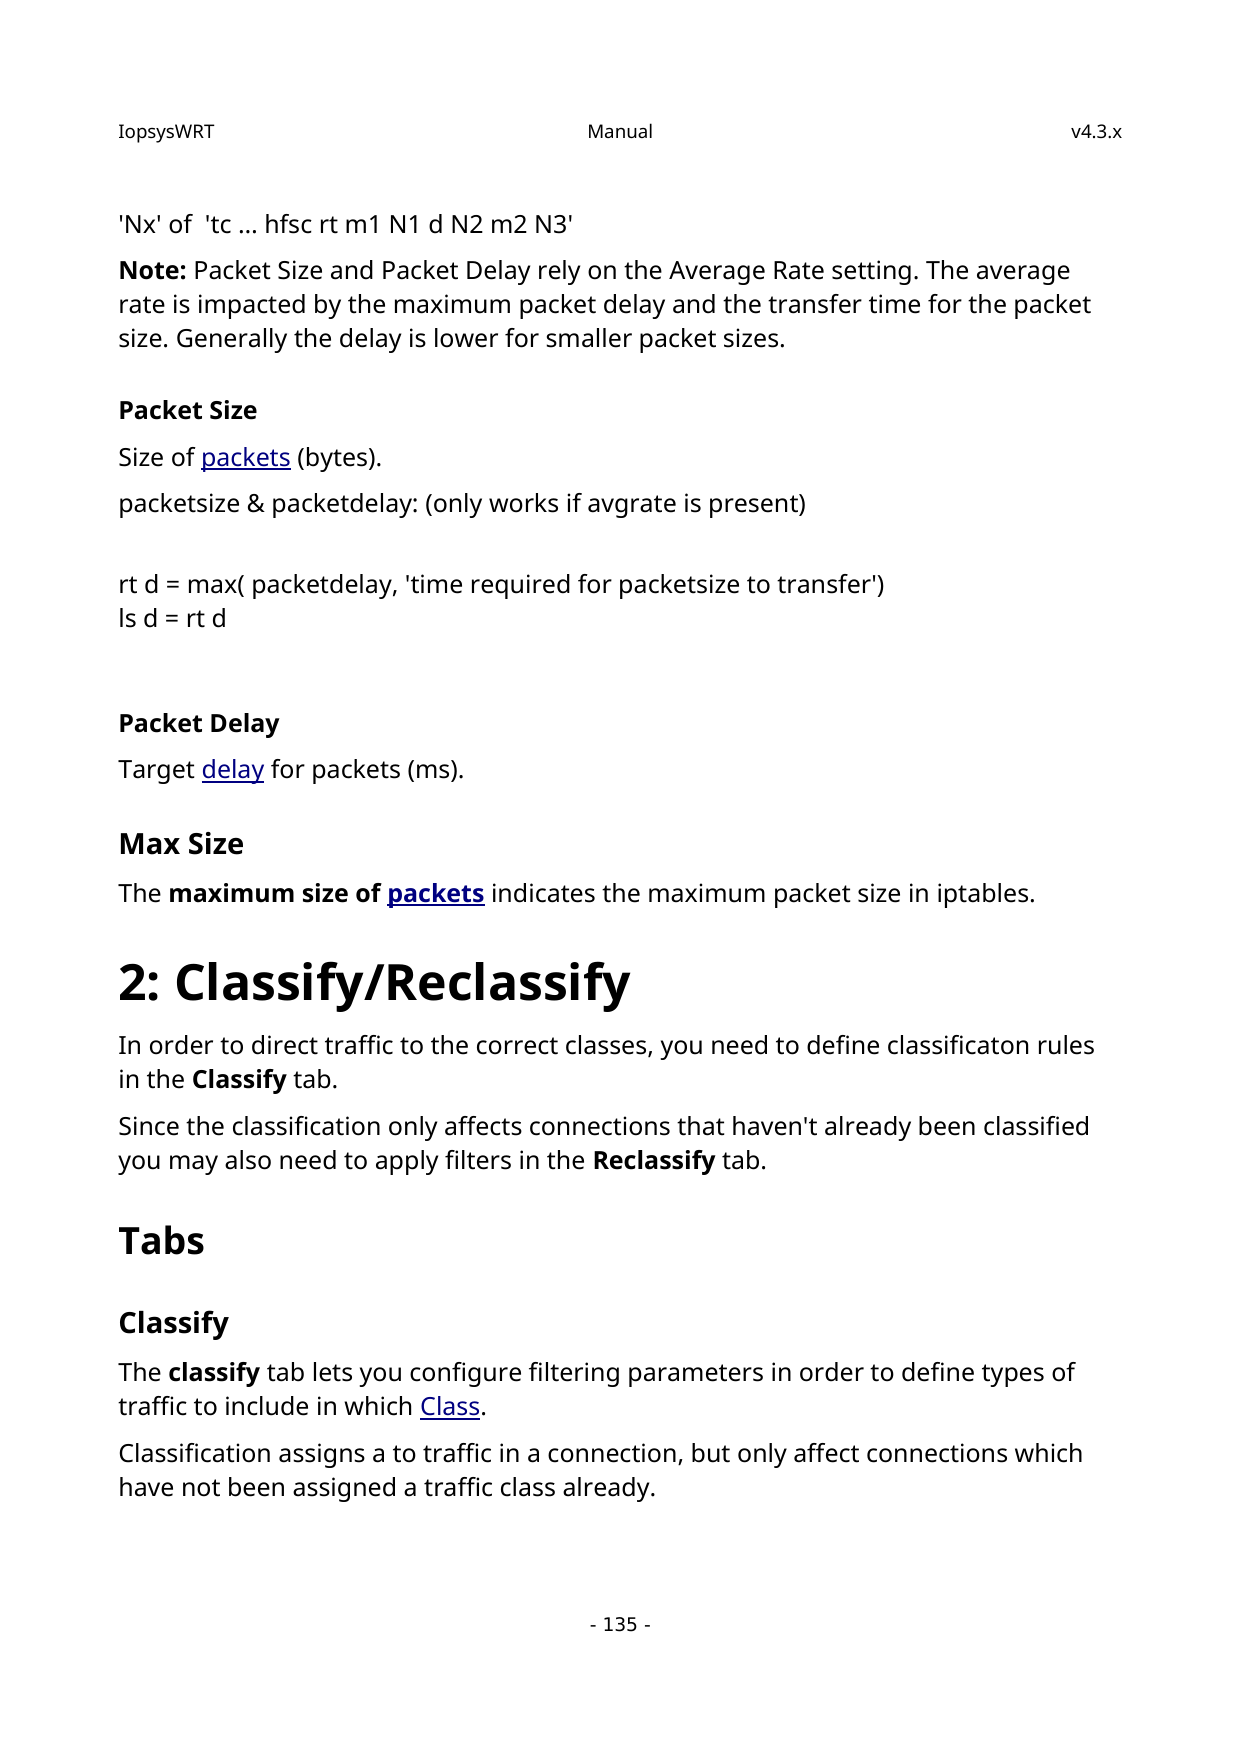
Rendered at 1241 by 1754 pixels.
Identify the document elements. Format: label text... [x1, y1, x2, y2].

text Size of packets (bytes). [118, 439, 1122, 473]
text The classify tab lets you configure filtering parameters in order to define types of traffic to include in which Class. [118, 1355, 1122, 1423]
text Since the classification only affects connections that haven't already been classified you may also need to apply filters in the Reclassify tab. [118, 1108, 1122, 1177]
subtitle Tabs [118, 1214, 1122, 1265]
text rt d = max( packetdelay, 'time required for packetsize to transfer') ls d = rt d [118, 532, 1122, 669]
text 'Nx' of 'tc … hfsc rt m1 N1 d N2 m2 N3' [118, 173, 1122, 241]
text In order to direct traffic to the correct classes, you need to define classificaton rules in the Classify tab. [118, 1028, 1122, 1096]
text packetsize & packetdelay: (only works if avgrate is present) [118, 486, 1122, 520]
text Classification assigns a to traffic in a connection, but only affect connections which have not been assigned a traffic class already. [118, 1436, 1122, 1504]
subtitle 2: Classify/Reclassify [118, 947, 1122, 1015]
subtitle Classify [118, 1303, 1122, 1342]
text Target delay for packets (ms). [118, 752, 1122, 786]
subtitle Packet Size [118, 393, 1122, 427]
subtitle Packet Delay [118, 705, 1122, 739]
text Note: Packet Size and Packet Delay rely on the Average Rate setting. The average rate is impacted by the maximum packet delay and the transfer time for the packet size. Generally the delay is lower for smaller packet sizes. [118, 253, 1122, 355]
subtitle Max Size [118, 823, 1122, 863]
text The maximum size of packets indicates the maximum packet size in iptables. [118, 876, 1122, 910]
